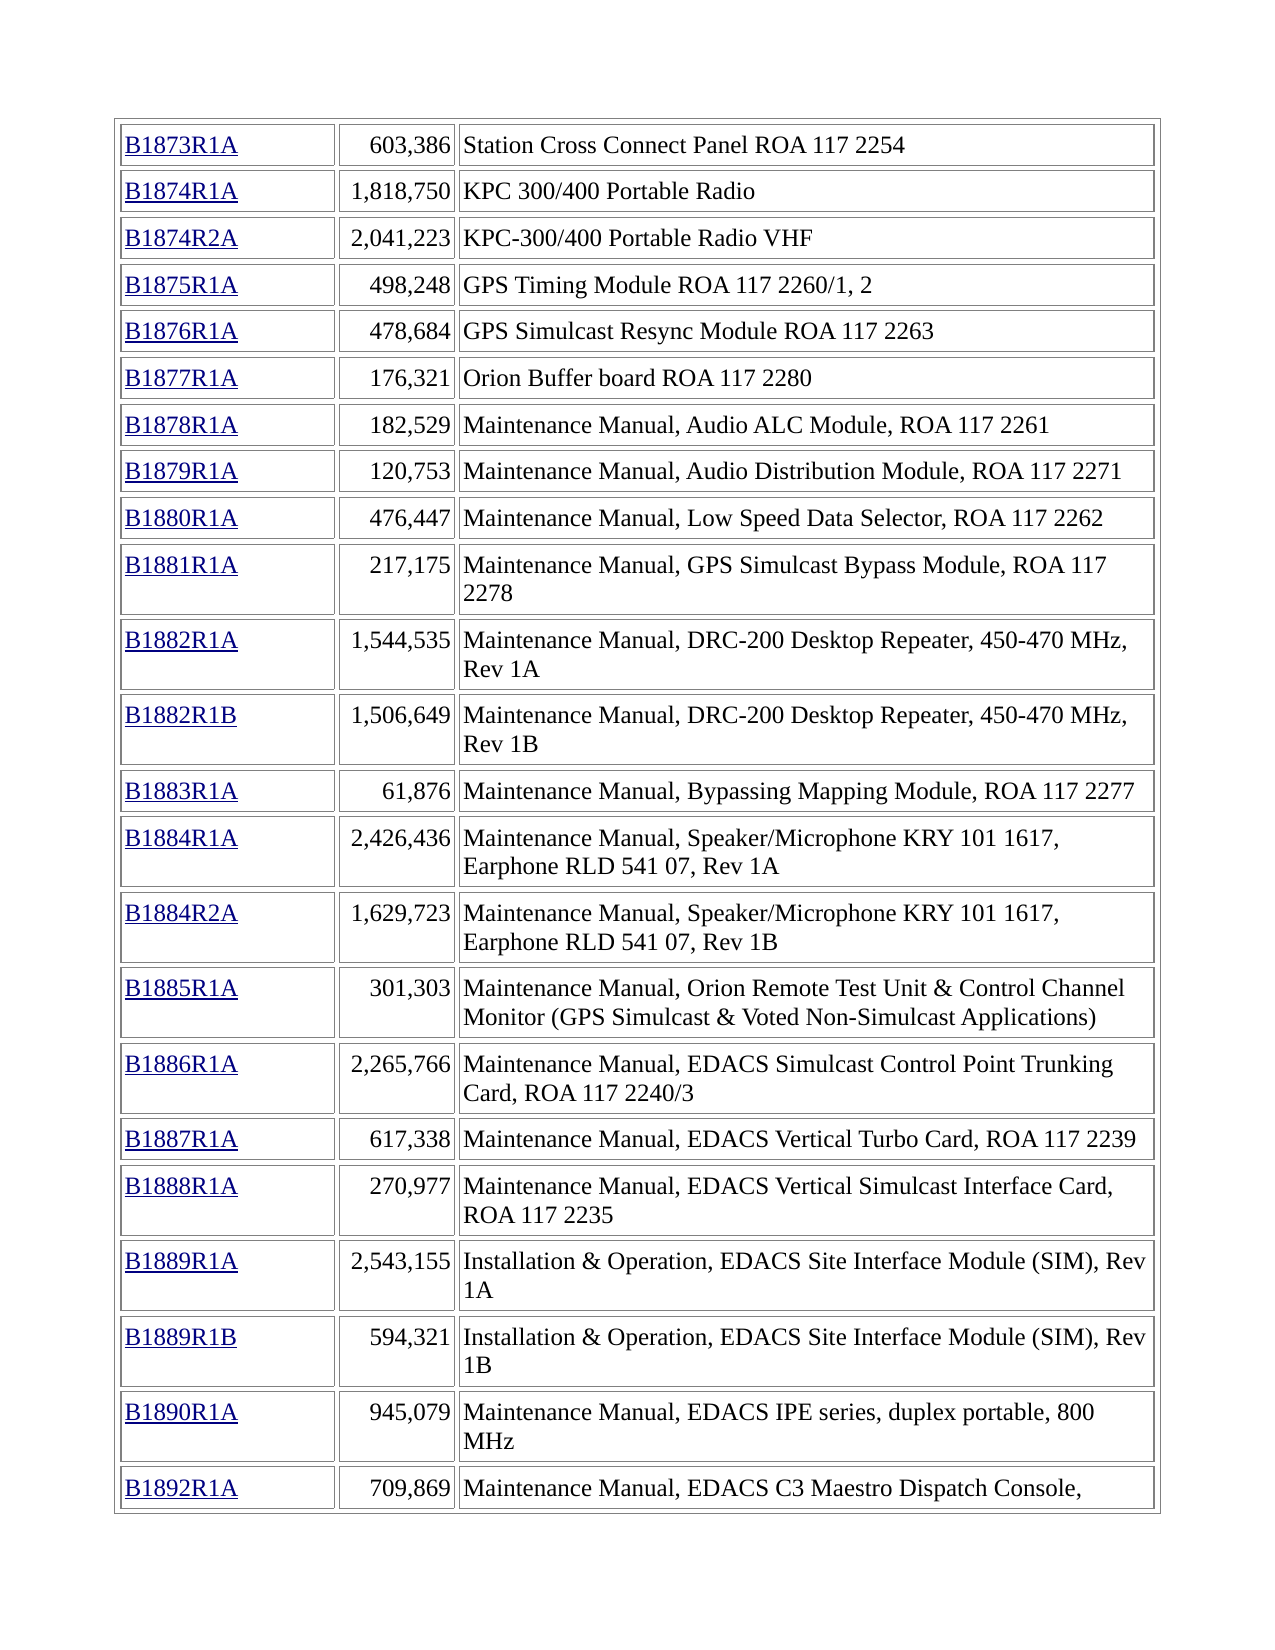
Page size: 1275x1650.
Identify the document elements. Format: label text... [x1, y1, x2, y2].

table_cell 270,977 [337, 1159, 457, 1235]
table_cell 2,041,223 [337, 211, 457, 258]
table_cell 182,529 [337, 398, 457, 445]
table_cell 2,543,155 [337, 1235, 457, 1310]
table_cell 176,321 [337, 351, 457, 398]
table_cell 301,303 [337, 962, 457, 1037]
table_cell Maintenance Manual, EDACS Vertical Simulcast Interface Card, ROA 117 2235 [457, 1159, 1157, 1235]
table_cell B1876R1A [118, 305, 337, 351]
table_cell Installation & Operation, EDACS Site Interface Module (SIM), Rev 1B [457, 1310, 1157, 1386]
table_cell 217,175 [337, 538, 457, 613]
table_cell B1878R1A [118, 398, 337, 445]
table_cell B1877R1A [118, 351, 337, 398]
table_cell 617,338 [337, 1113, 457, 1159]
table_cell B1881R1A [118, 538, 337, 613]
table_cell KPC 300/400 Portable Radio [457, 165, 1157, 211]
table_cell B1879R1A [118, 445, 337, 491]
table_cell Maintenance Manual, Orion Remote Test Unit & Control Channel Monitor (GPS Simulcast & Voted Non-Simulcast Applications) [457, 962, 1157, 1037]
table_cell 476,447 [337, 491, 457, 538]
table_cell Maintenance Manual, EDACS Vertical Turbo Card, ROA 117 2239 [457, 1113, 1157, 1159]
table_cell Station Cross Connect Panel ROA 117 2254 [457, 119, 1157, 165]
table_cell Maintenance Manual, DRC-200 Desktop Repeater, 450-470 MHz, Rev 1B [457, 689, 1157, 764]
table_cell 1,544,535 [337, 614, 457, 689]
table_cell Orion Buffer board ROA 117 2280 [457, 351, 1157, 398]
table_cell 1,629,723 [337, 886, 457, 962]
table_cell B1874R1A [118, 165, 337, 211]
table_cell 498,248 [337, 258, 457, 305]
table_cell Maintenance Manual, Audio ALC Module, ROA 117 2261 [457, 398, 1157, 445]
table_cell B1874R2A [118, 211, 337, 258]
table_cell B1884R2A [118, 886, 337, 962]
table_cell 1,818,750 [337, 165, 457, 211]
table_cell B1875R1A [118, 258, 337, 305]
table_cell B1882R1A [118, 614, 337, 689]
table_cell Maintenance Manual, Speaker/Microphone KRY 101 1617, Earphone RLD 541 07, Rev 1A [457, 811, 1157, 886]
table_cell 2,426,436 [337, 811, 457, 886]
table_cell Maintenance Manual, DRC-200 Desktop Repeater, 450-470 MHz, Rev 1A [457, 614, 1157, 689]
table_cell 1,506,649 [337, 689, 457, 764]
table_cell B1890R1A [118, 1386, 337, 1461]
table_cell Installation & Operation, EDACS Site Interface Module (SIM), Rev 1A [457, 1235, 1157, 1310]
table_cell Maintenance Manual, Low Speed Data Selector, ROA 117 2262 [457, 491, 1157, 538]
table_cell B1887R1A [118, 1113, 337, 1159]
table_cell B1880R1A [118, 491, 337, 538]
table_cell 709,869 [337, 1461, 457, 1508]
table_cell Maintenance Manual, EDACS IPE series, duplex portable, 800 MHz [457, 1386, 1157, 1461]
table_cell B1882R1B [118, 689, 337, 764]
table_cell 478,684 [337, 305, 457, 351]
table_cell 945,079 [337, 1386, 457, 1461]
table_cell Maintenance Manual, EDACS C3 Maestro Dispatch Console, [457, 1461, 1157, 1508]
table_cell Maintenance Manual, Bypassing Mapping Module, ROA 117 2277 [457, 764, 1157, 811]
table_cell B1885R1A [118, 962, 337, 1037]
table_cell B1889R1B [118, 1310, 337, 1386]
table_cell GPS Simulcast Resync Module ROA 117 2263 [457, 305, 1157, 351]
table_cell B1892R1A [118, 1461, 337, 1508]
table_cell B1873R1A [118, 119, 337, 165]
table_cell Maintenance Manual, Audio Distribution Module, ROA 117 2271 [457, 445, 1157, 491]
table_cell 120,753 [337, 445, 457, 491]
table_cell KPC-300/400 Portable Radio VHF [457, 211, 1157, 258]
table_cell Maintenance Manual, EDACS Simulcast Control Point Trunking Card, ROA 117 2240/3 [457, 1037, 1157, 1113]
table_cell B1883R1A [118, 764, 337, 811]
table_cell 2,265,766 [337, 1037, 457, 1113]
table_cell B1886R1A [118, 1037, 337, 1113]
table_cell GPS Timing Module ROA 117 2260/1, 2 [457, 258, 1157, 305]
table_cell B1888R1A [118, 1159, 337, 1235]
table_cell B1889R1A [118, 1235, 337, 1310]
table_cell B1884R1A [118, 811, 337, 886]
table_cell Maintenance Manual, GPS Simulcast Bypass Module, ROA 117 2278 [457, 538, 1157, 613]
table_cell 61,876 [337, 764, 457, 811]
table_cell Maintenance Manual, Speaker/Microphone KRY 101 1617, Earphone RLD 541 07, Rev 1B [457, 886, 1157, 962]
table_cell 603,386 [337, 119, 457, 165]
table_cell 594,321 [337, 1310, 457, 1386]
